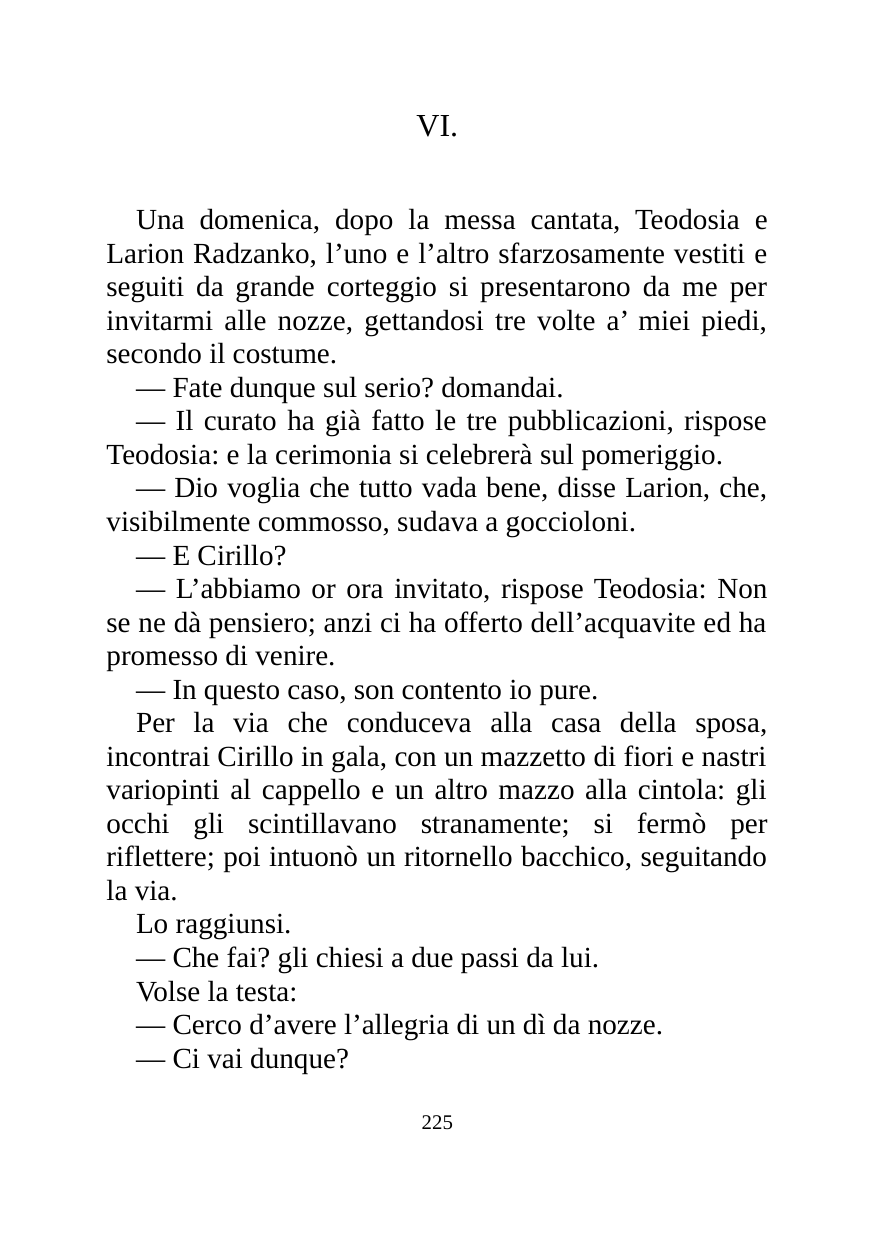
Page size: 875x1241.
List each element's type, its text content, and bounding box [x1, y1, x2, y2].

text — In questo caso, son contento io pure. [106, 672, 768, 705]
text — E Cirillo? [106, 538, 768, 571]
text Volse la testa: [106, 974, 768, 1007]
text Lo raggiunsi. [106, 907, 768, 940]
subtitle VI. [106, 106, 768, 143]
text — Ci vai dunque? [106, 1041, 768, 1074]
text — Che fai? gli chiesi a due passi da lui. [106, 940, 768, 974]
text Per la via che conduceva alla casa della sposa, incontrai Cirillo in gala, con un mazzetto di fiori e nastri variopinti al cappello e un altro mazzo alla cintola: gli occhi gli scintillavano stranamente; si fermò per riflettere; poi intuonò un ritornello bacchico, seguitando la via. [106, 705, 768, 907]
text — L’abbiamo or ora invitato, rispose Teodosia: Non se ne dà pensiero; anzi ci ha offerto dell’acquavite ed ha promesso di venire. [106, 571, 768, 672]
text — Fate dunque sul serio? domandai. [106, 370, 768, 403]
text Una domenica, dopo la messa cantata, Teodosia e Larion Radzanko, l’uno e l’altro sfarzosamente vestiti e seguiti da grande corteggio si presentarono da me per invitarmi alle nozze, gettandosi tre volte a’ miei piedi, secondo il costume. [106, 202, 768, 370]
text — Cerco d’avere l’allegria di un dì da nozze. [106, 1007, 768, 1041]
text — Dio voglia che tutto vada bene, disse Larion, che, visibilmente commosso, sudava a goccioloni. [106, 471, 768, 538]
text — Il curato ha già fatto le tre pubblicazioni, rispose Teodosia: e la cerimonia si celebrerà sul pomeriggio. [106, 403, 768, 471]
